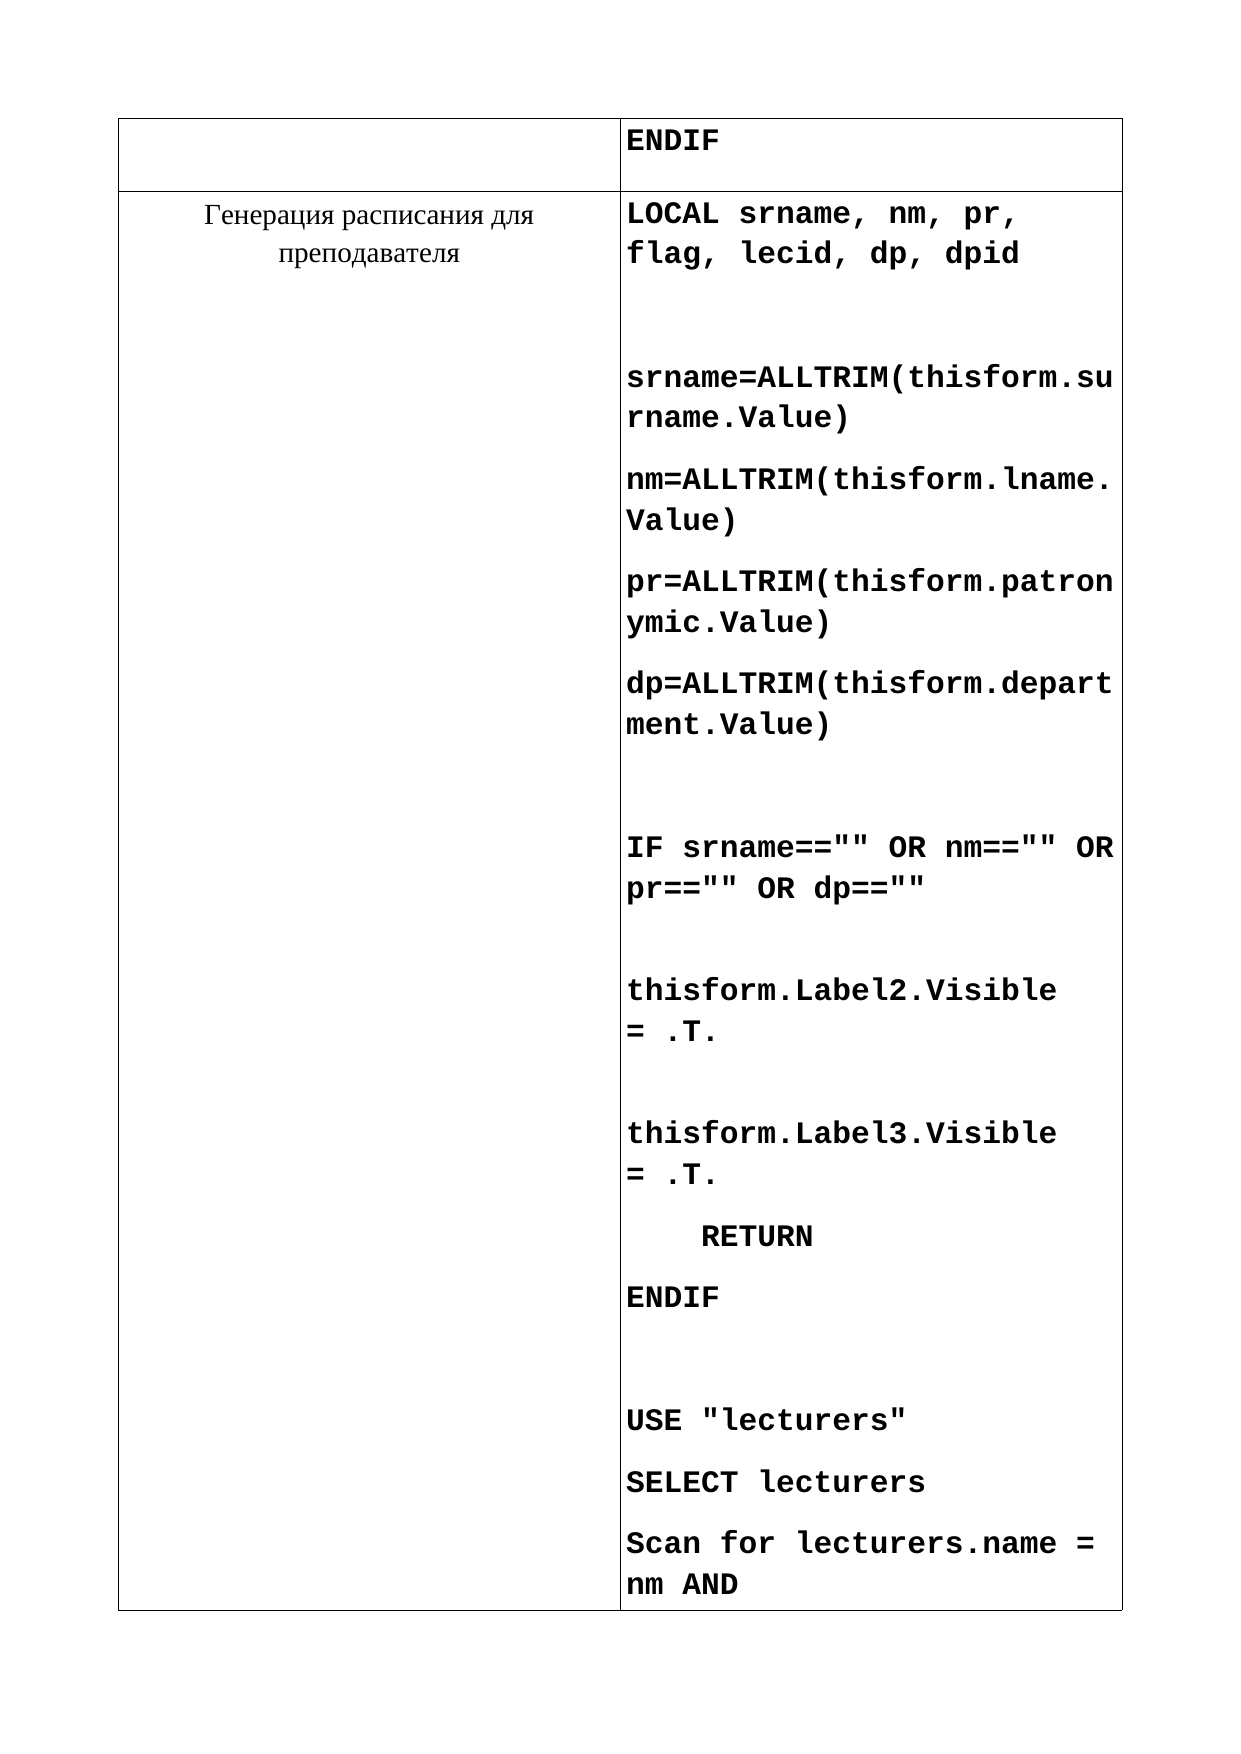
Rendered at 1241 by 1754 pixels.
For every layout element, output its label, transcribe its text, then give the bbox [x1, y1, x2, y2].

table_header [119, 119, 620, 191]
table_cell Генерация расписания для преподавателя [119, 192, 620, 1610]
table_cell LOCAL srname, nm, pr, flag, lecid, dp, dpid srname=ALLTRIM(thisform.surname.Value) nm=ALLTRIM(thisform.lname.Value) pr=ALLTRIM(thisform.patronymic.Value) dp=ALLTRIM(thisform.department.Value) IF srname=="" OR nm=="" OR pr=="" OR dp=="" thisform.Label2.Visible = .T. thisform.Label3.Visible = .T. RETURN ENDIF USE "lecturers" SELECT lecturers Scan for lecturers.name = nm AND [621, 192, 1122, 1610]
table_header ENDIF [621, 119, 1122, 191]
